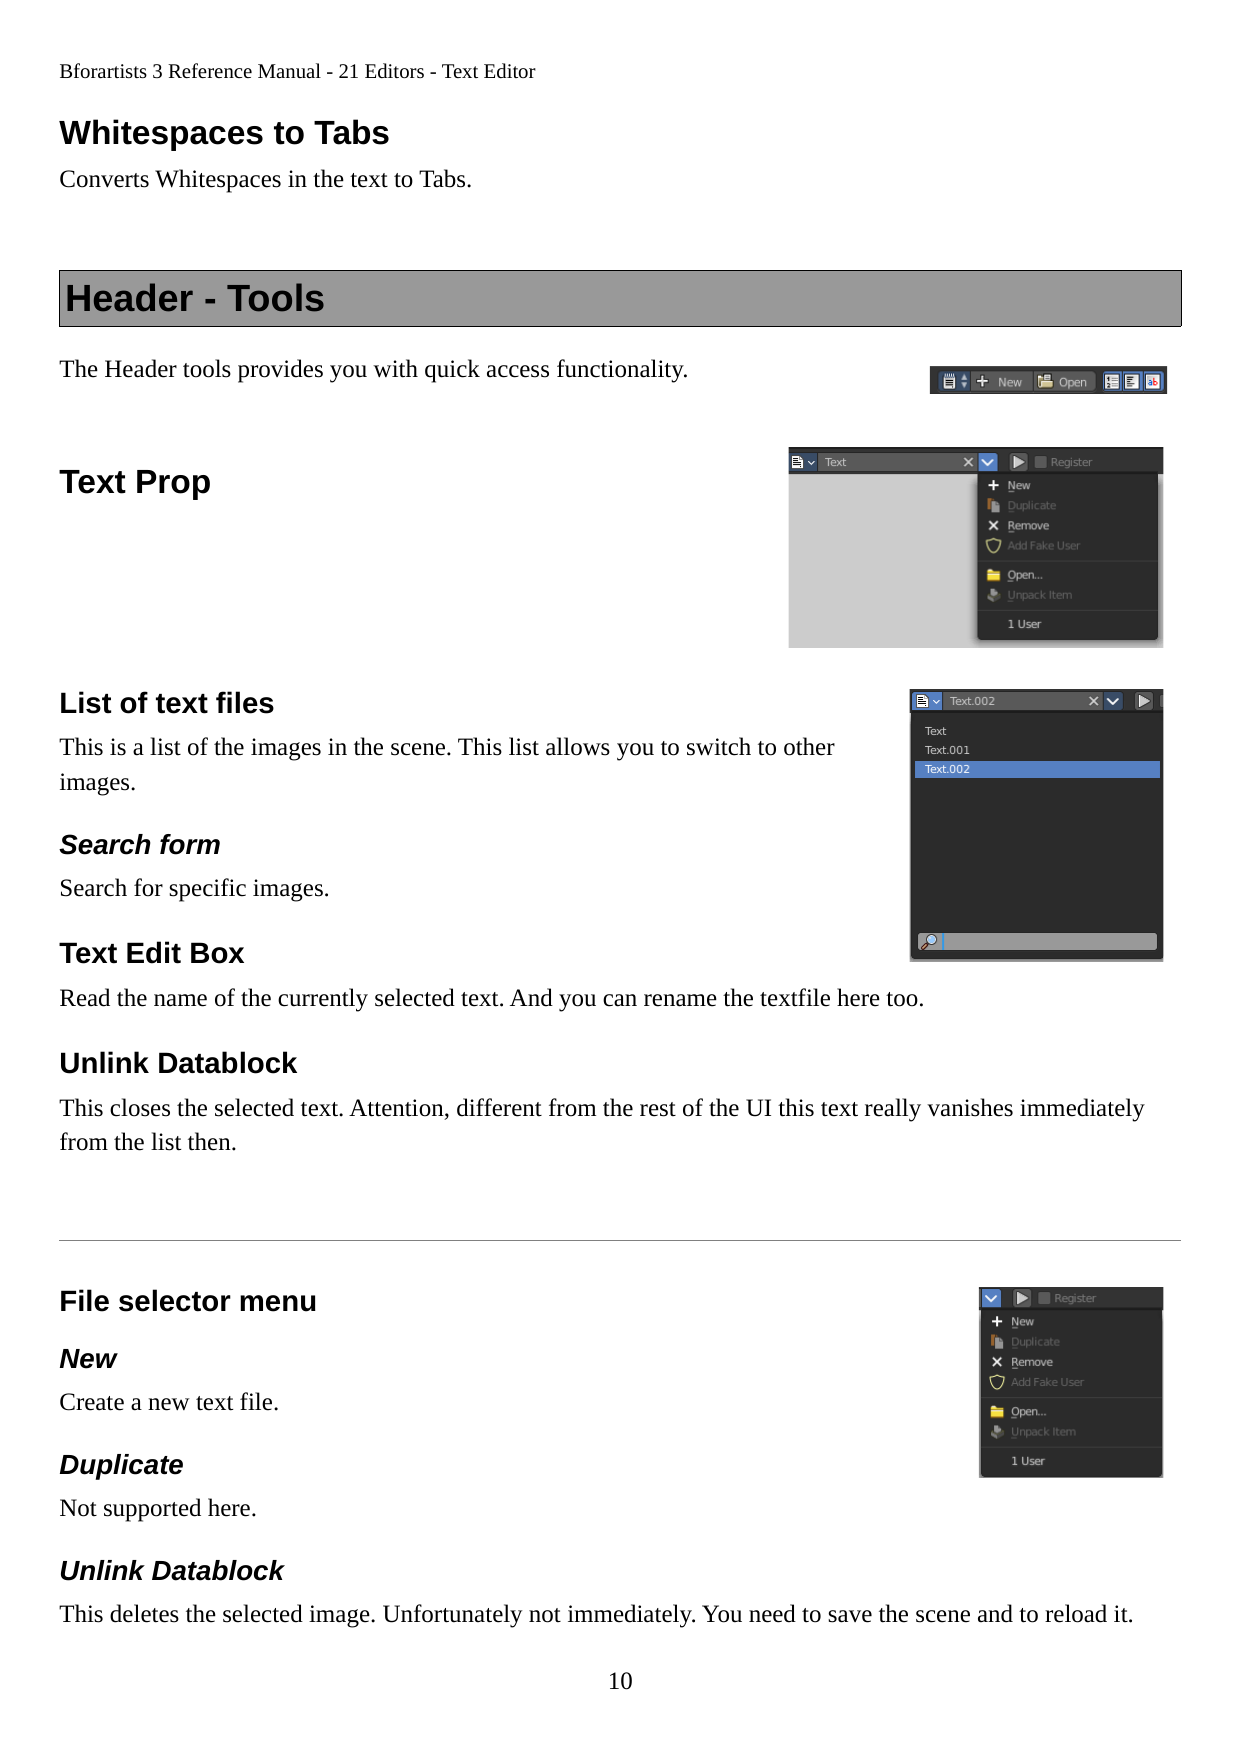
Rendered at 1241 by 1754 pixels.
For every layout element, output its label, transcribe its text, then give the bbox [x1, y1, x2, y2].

subtitle [1164, 461, 1181, 500]
subtitle File selector menu [59, 1284, 1181, 1318]
picture [929, 366, 1168, 394]
picture [788, 447, 1164, 648]
text This deletes the selected image. Unfortunately not immediately. You need to save the scene and to reload it. [59, 1599, 1181, 1628]
text Create a new text file. [59, 1387, 978, 1416]
text Search for specific images. [59, 873, 909, 902]
subtitle Whitespaces to Tabs [59, 113, 1181, 151]
subtitle [1164, 1343, 1181, 1374]
text Not supported here. [59, 1493, 1181, 1522]
picture [978, 1287, 1164, 1478]
subtitle [1164, 828, 1181, 860]
text [1164, 1387, 1181, 1416]
picture [909, 689, 1164, 962]
subtitle New [59, 1343, 978, 1374]
subtitle Unlink Datablock [59, 1554, 1181, 1586]
subtitle Text Edit Box [59, 936, 1181, 970]
subtitle Unlink Datablock [59, 1046, 1181, 1080]
text This closes the selected text. Attention, different from the rest of the UI this text really vanishes immediately from the list then. [59, 1093, 1181, 1156]
subtitle Text Prop [59, 461, 788, 500]
table_header Header - Tools [60, 271, 1181, 326]
subtitle List of text files [59, 686, 1181, 720]
text The Header tools provides you with quick access functionality. [59, 354, 1181, 383]
text Converts Whitespaces in the text to Tabs. [59, 164, 1181, 192]
text Read the name of the currently selected text. And you can rename the textfile here too. [59, 983, 1181, 1011]
subtitle Search form [59, 828, 909, 860]
text This is a list of the images in the scene. This list allows you to switch to other images. [59, 732, 909, 796]
subtitle Duplicate [59, 1449, 1181, 1481]
